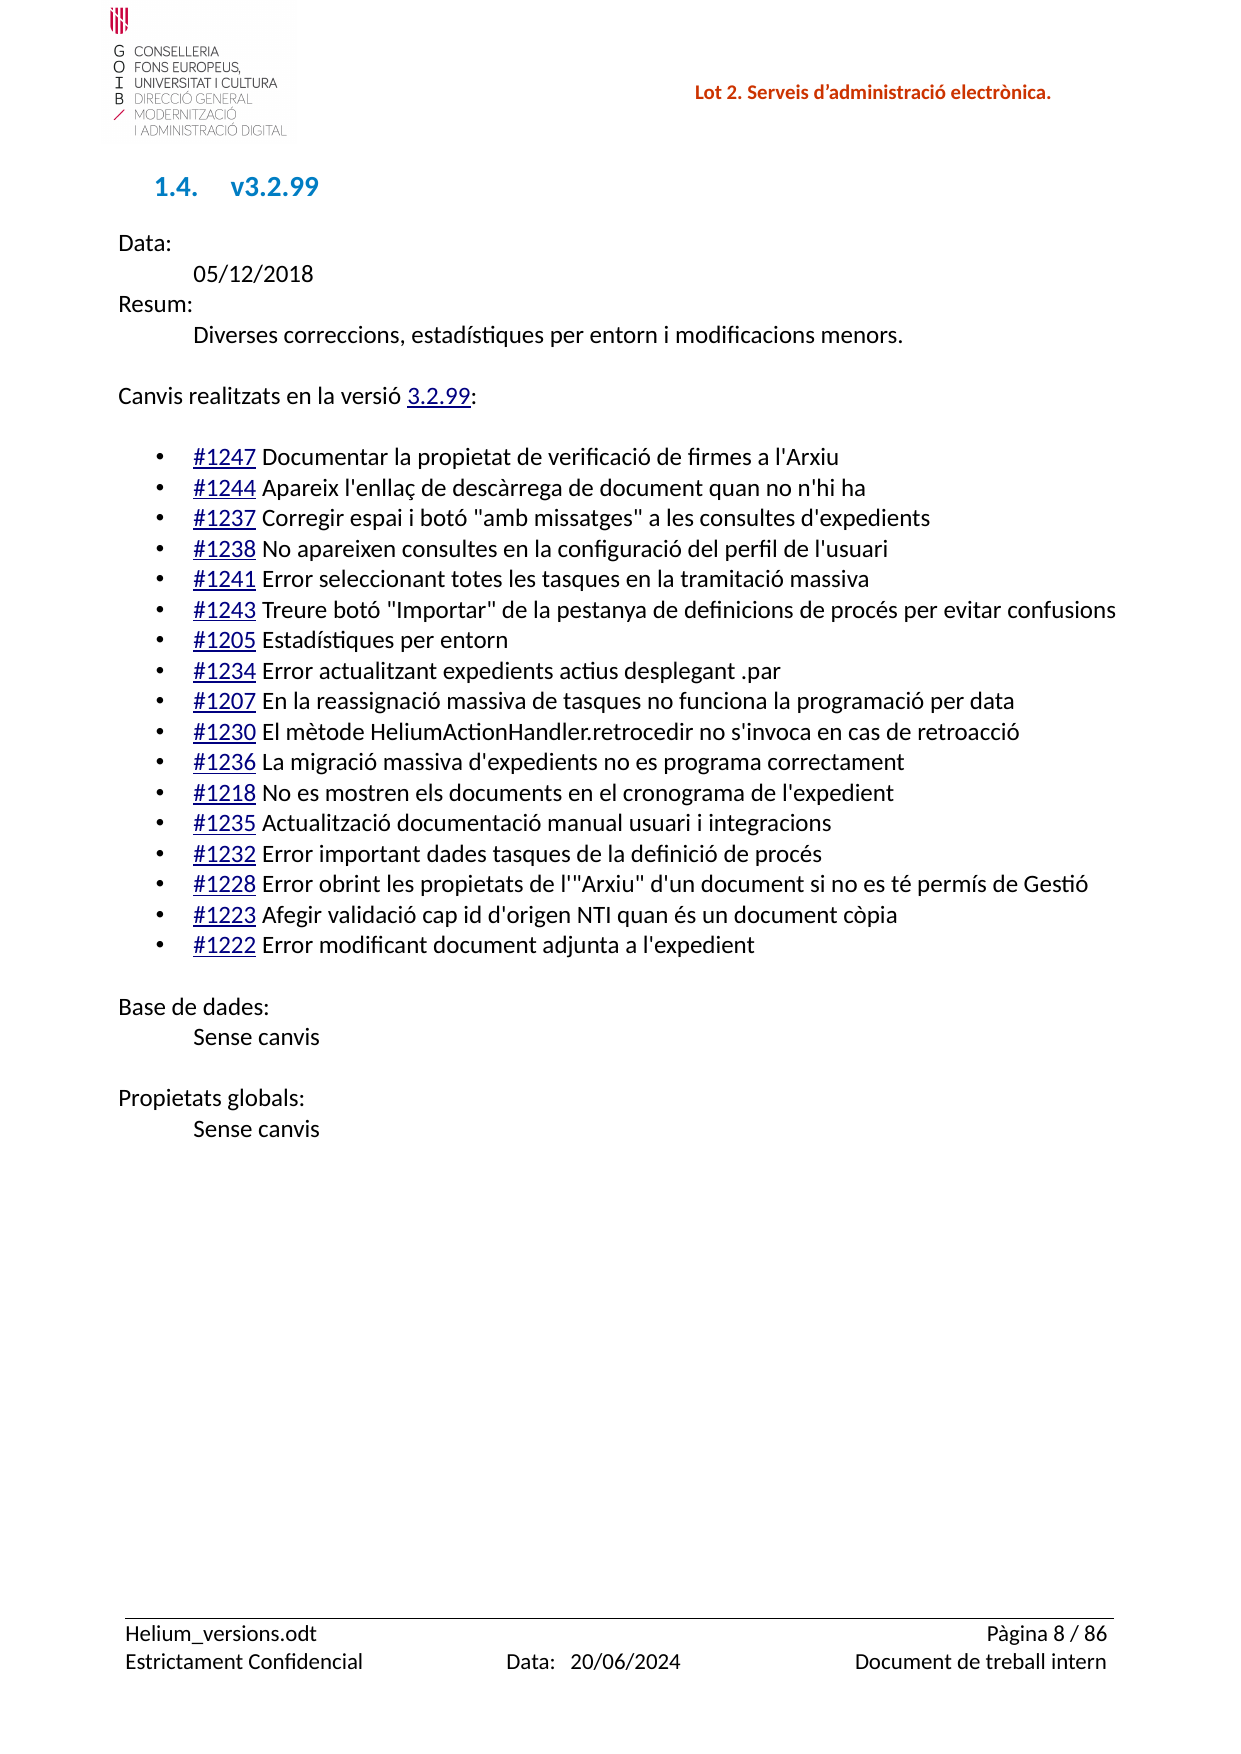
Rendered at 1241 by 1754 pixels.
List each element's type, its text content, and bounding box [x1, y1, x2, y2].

text Resum: [118, 289, 1122, 319]
list #1238 No apareixen consultes en la configuració del perfil de l'usuari [156, 533, 1122, 563]
list #1247 Documentar la propietat de verificació de firmes a l'Arxiu [156, 441, 1122, 472]
list #1222 Error modificant document adjunta a l'expedient [156, 929, 1122, 960]
text Sense canvis [118, 1021, 1122, 1052]
list #1232 Error important dades tasques de la definició de procés [156, 838, 1122, 868]
text Sense canvis [118, 1113, 1122, 1143]
list #1244 Apareix l'enllaç de descàrrega de document quan no n'hi ha [156, 472, 1122, 502]
subtitle v3.2.99 [153, 168, 1122, 204]
text Data: [118, 228, 1122, 258]
picture [100, 0, 297, 144]
list #1241 Error seleccionant totes les tasques en la tramitació massiva [156, 563, 1122, 594]
list #1243 Treure botó "Importar" de la pestanya de definicions de procés per evitar confusions [156, 594, 1122, 624]
list #1234 Error actualitzant expedients actius desplegant .par [156, 655, 1122, 685]
text Canvis realitzats en la versió 3.2.99: [118, 380, 1122, 411]
list #1218 No es mostren els documents en el cronograma de l'expedient [156, 777, 1122, 807]
list #1236 La migració massiva d'expedients no es programa correctament [156, 746, 1122, 777]
text Base de dades: [118, 991, 1122, 1021]
text Propietats globals: [118, 1082, 1122, 1113]
list #1228 Error obrint les propietats de l'"Arxiu" d'un document si no es té permís de Gestió [156, 868, 1122, 899]
list #1223 Afegir validació cap id d'origen NTI quan és un document còpia [156, 899, 1122, 929]
text 05/12/2018 [118, 258, 1122, 289]
list #1205 Estadístiques per entorn [156, 624, 1122, 655]
list #1235 Actualització documentació manual usuari i integracions [156, 807, 1122, 838]
list #1230 El mètode HeliumActionHandler.retrocedir no s'invoca en cas de retroacció [156, 716, 1122, 746]
list #1237 Corregir espai i botó "amb missatges" a les consultes d'expedients [156, 502, 1122, 533]
list #1207 En la reassignació massiva de tasques no funciona la programació per data [156, 685, 1122, 716]
text Diverses correccions, estadístiques per entorn i modificacions menors. [118, 319, 1122, 350]
